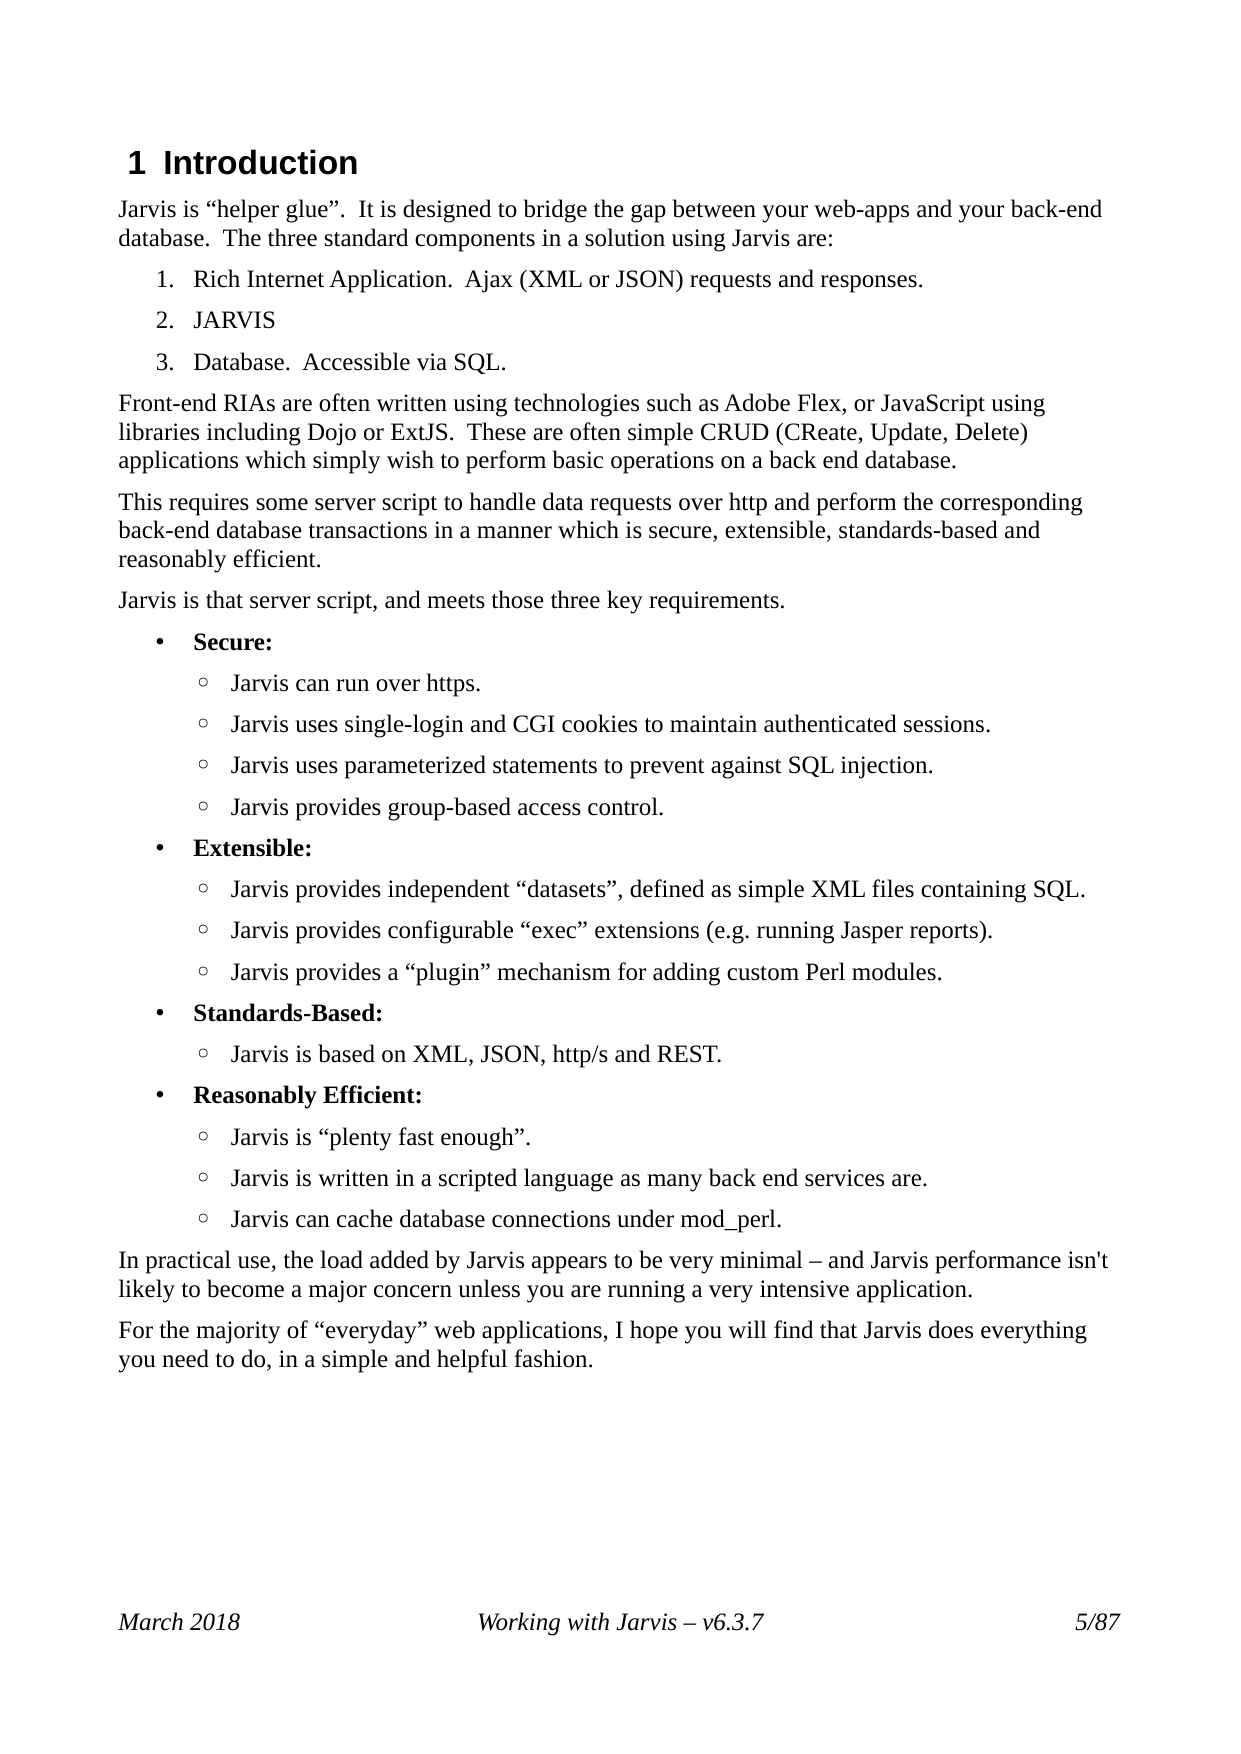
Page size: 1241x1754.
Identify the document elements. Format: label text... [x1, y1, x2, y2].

list Jarvis is “plenty fast enough”. [193, 1122, 1122, 1151]
list Extensible: [156, 833, 1122, 862]
text For the majority of “everyday” web applications, I hope you will find that Jarvis does everything you need to do, in a simple and helpful fashion. [118, 1316, 1122, 1373]
list Jarvis provides a “plugin” mechanism for adding custom Perl modules. [193, 957, 1122, 986]
text Jarvis is “helper glue”. It is designed to bridge the gap between your web-apps and your back-end database. The three standard components in a solution using Jarvis are: [118, 194, 1122, 252]
text Front-end RIAs are often written using technologies such as Adobe Flex, or JavaScript using libraries including Dojo or ExtJS. These are often simple CRUD (CReate, Update, Delete) applications which simply wish to perform basic operations on a back end database. [118, 388, 1122, 474]
list Jarvis provides independent “datasets”, defined as simple XML files containing SQL. [193, 874, 1122, 903]
list Jarvis uses single-login and CGI cookies to maintain authenticated sessions. [193, 709, 1122, 738]
text This requires some server script to handle data requests over http and perform the corresponding back-end database transactions in a manner which is secure, extensible, standards-based and reasonably efficient. [118, 487, 1122, 573]
list Database. Accessible via SQL. [156, 347, 1122, 376]
text Jarvis is that server script, and meets those three key requirements. [118, 586, 1122, 614]
list Jarvis uses parameterized statements to prevent against SQL injection. [193, 751, 1122, 779]
list Rich Internet Application. Ajax (XML or JSON) requests and responses. [156, 264, 1122, 293]
list Jarvis provides configurable “exec” extensions (e.g. running Jasper reports). [193, 916, 1122, 944]
list Jarvis is based on XML, JSON, http/s and REST. [193, 1039, 1122, 1068]
list Reasonably Efficient: [156, 1081, 1122, 1109]
list Jarvis is written in a scripted language as many back end services are. [193, 1163, 1122, 1192]
text In practical use, the load added by Jarvis appears to be very minimal – and Jarvis performance isn't likely to become a major concern unless you are running a very intensive application. [118, 1246, 1122, 1303]
list Jarvis can run over https. [193, 668, 1122, 697]
list Secure: [156, 627, 1122, 656]
list Jarvis can cache database connections under mod_perl. [193, 1204, 1122, 1233]
subtitle Introduction [118, 143, 1122, 182]
list Standards-Based: [156, 998, 1122, 1027]
list JARVIS [156, 306, 1122, 334]
list Jarvis provides group-based access control. [193, 792, 1122, 821]
